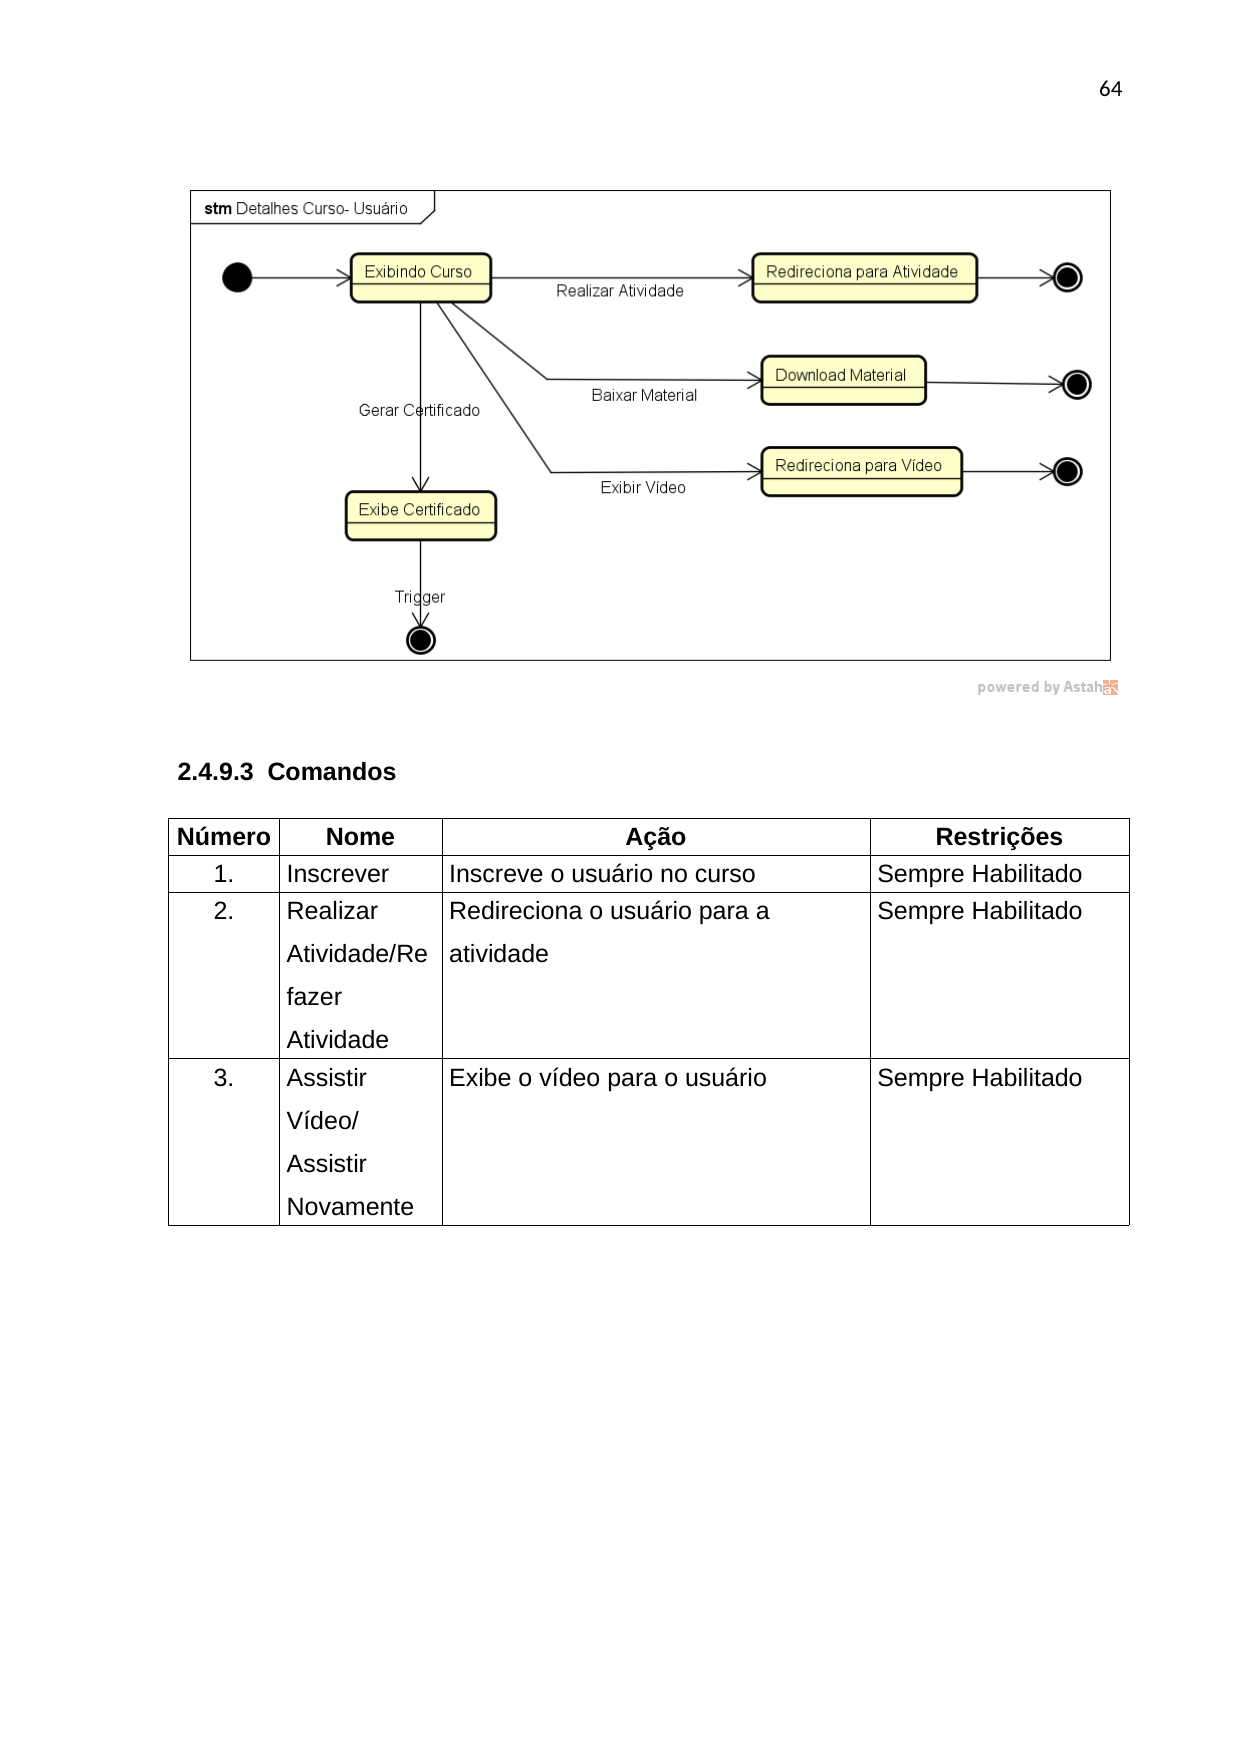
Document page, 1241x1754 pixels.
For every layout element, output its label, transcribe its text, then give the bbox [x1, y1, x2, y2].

table_header Número [169, 819, 279, 854]
picture [177, 177, 1123, 700]
table_cell [169, 893, 279, 1058]
table_cell [169, 856, 279, 892]
table_header Ação [443, 819, 870, 854]
table_header Nome [280, 819, 442, 854]
table_header Restrições [871, 819, 1129, 854]
table_cell Inscrever [280, 856, 442, 892]
table_cell Sempre Habilitado [871, 893, 1129, 1058]
table_cell [169, 1059, 279, 1225]
table_cell Inscreve o usuário no curso [443, 856, 870, 892]
table_cell Assistir Vídeo/ Assistir Novamente [280, 1059, 442, 1225]
table_cell Sempre Habilitado [871, 856, 1129, 892]
table_cell Realizar Atividade/Refazer Atividade [280, 893, 442, 1058]
table_cell Redireciona o usuário para a atividade [443, 893, 870, 1058]
subtitle Comandos [177, 757, 1122, 785]
table_cell Exibe o vídeo para o usuário [443, 1059, 870, 1225]
table_cell Sempre Habilitado [871, 1059, 1129, 1225]
